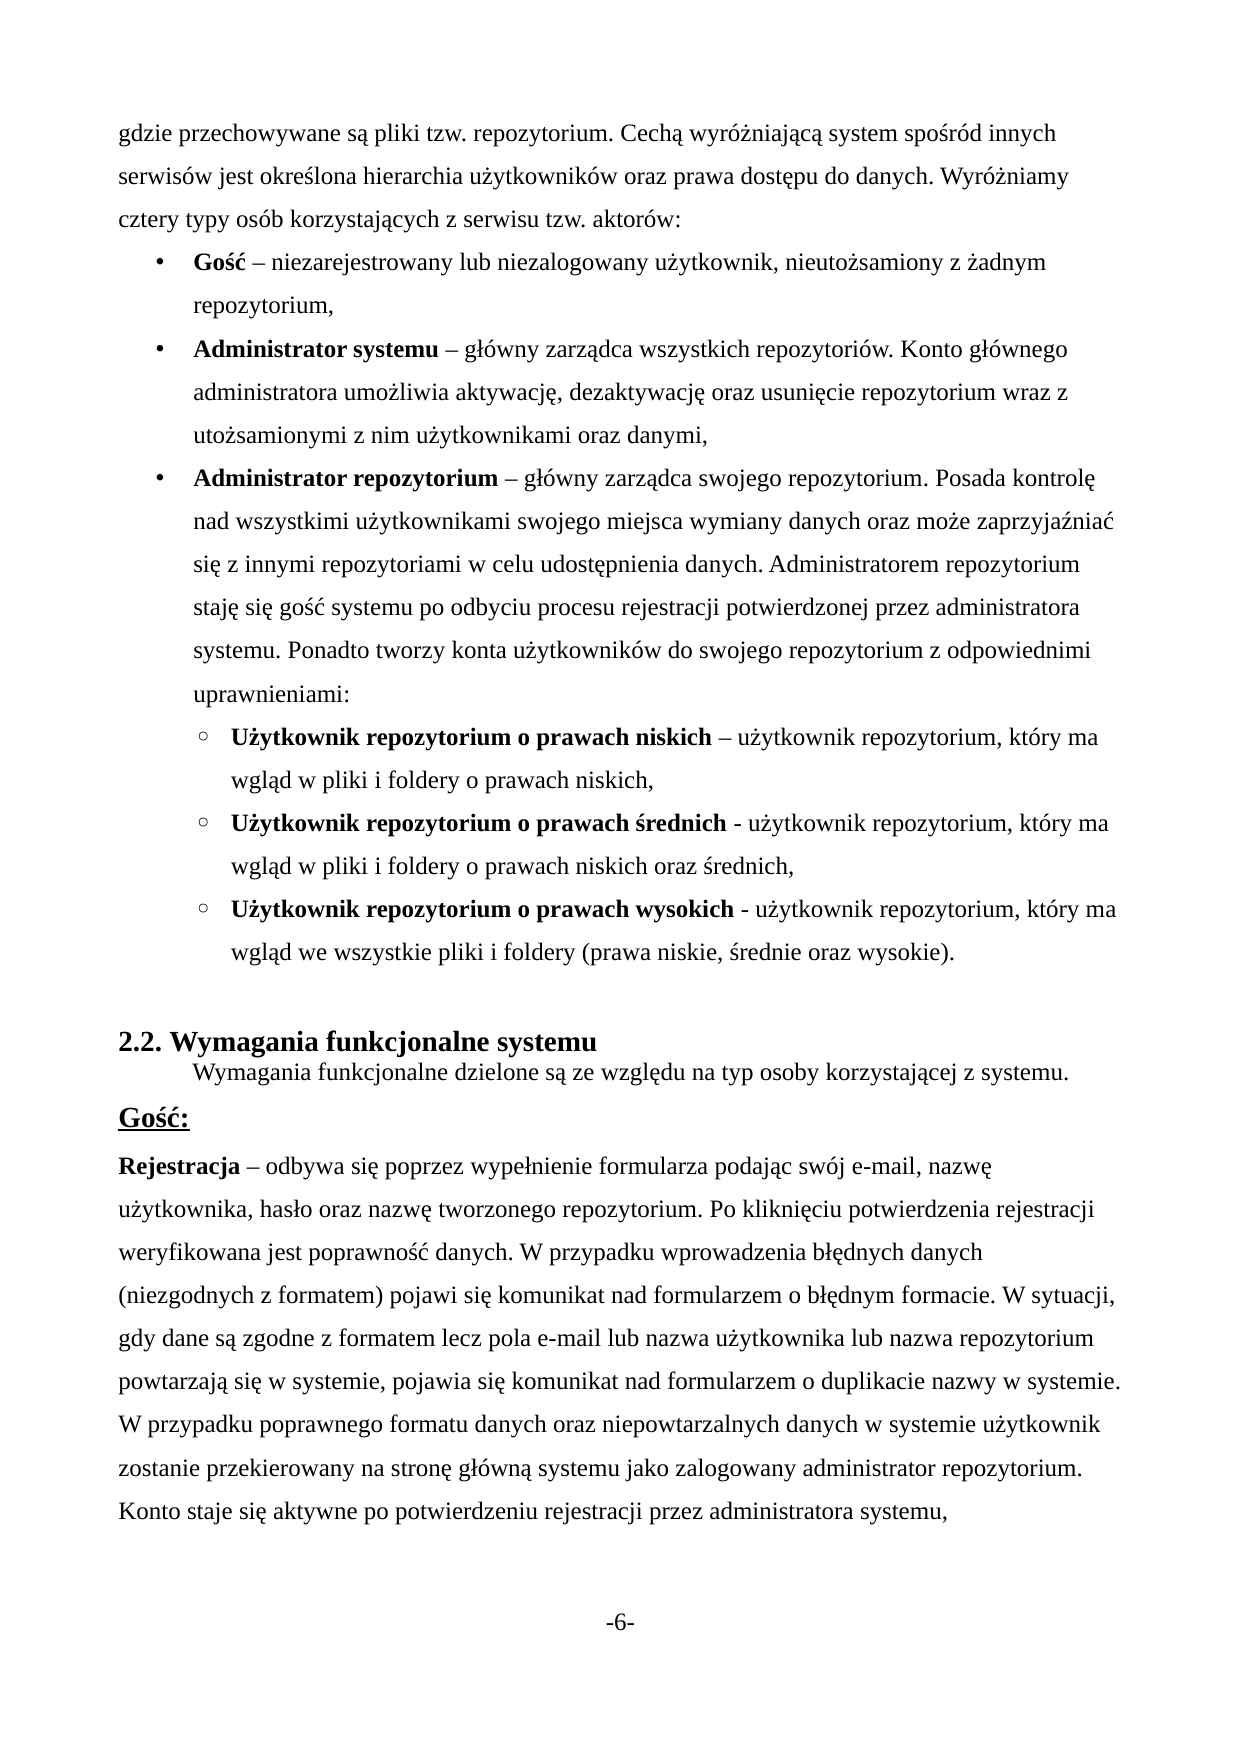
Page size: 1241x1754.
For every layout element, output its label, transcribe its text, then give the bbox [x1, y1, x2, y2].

list Użytkownik repozytorium o prawach wysokich - użytkownik repozytorium, który ma wgląd we wszystkie pliki i foldery (prawa niskie, średnie oraz wysokie). [193, 894, 1122, 966]
list Użytkownik repozytorium o prawach średnich - użytkownik repozytorium, który ma wgląd w pliki i foldery o prawach niskich oraz średnich, [193, 808, 1122, 880]
list Użytkownik repozytorium o prawach niskich – użytkownik repozytorium, który ma wgląd w pliki i foldery o prawach niskich, [193, 722, 1122, 794]
text Rejestracja – odbywa się poprzez wypełnienie formularza podając swój e-mail, nazwę użytkownika, hasło oraz nazwę tworzonego repozytorium. Po kliknięciu potwierdzenia rejestracji weryfikowana jest poprawność danych. W przypadku wprowadzenia błędnych danych (niezgodnych z formatem) pojawi się komunikat nad formularzem o błędnym formacie. W sytuacji, gdy dane są zgodne z formatem lecz pola e-mail lub nazwa użytkownika lub nazwa repozytorium powtarzają się w systemie, pojawia się komunikat nad formularzem o duplikacie nazwy w systemie. W przypadku poprawnego formatu danych oraz niepowtarzalnych danych w systemie użytkownik zostanie przekierowany na stronę główną systemu jako zalogowany administrator repozytorium. Konto staje się aktywne po potwierdzeniu rejestracji przez administratora systemu, [118, 1151, 1122, 1524]
list Administrator repozytorium – główny zarządca swojego repozytorium. Posada kontrolę nad wszystkimi użytkownikami swojego miejsca wymiany danych oraz może zaprzyjaźniać się z innymi repozytoriami w celu udostępnienia danych. Administratorem repozytorium staję się gość systemu po odbyciu procesu rejestracji potwierdzonej przez administratora systemu. Ponadto tworzy konta użytkowników do swojego repozytorium z odpowiednimi uprawnieniami: [156, 463, 1122, 707]
text Wymagania funkcjonalne dzielone są ze względu na typ osoby korzystającej z systemu. [118, 1057, 1122, 1086]
list Gość – niezarejestrowany lub niezalogowany użytkownik, nieutożsamiony z żadnym repozytorium, [156, 247, 1122, 319]
text Gość: [118, 1100, 1122, 1134]
subtitle Wymagania funkcjonalne systemu [118, 1024, 1122, 1057]
text gdzie przechowywane są pliki tzw. repozytorium. Cechą wyróżniającą system spośród innych serwisów jest określona hierarchia użytkowników oraz prawa dostępu do danych. Wyróżniamy cztery typy osób korzystających z serwisu tzw. aktorów: [118, 118, 1122, 233]
list Administrator systemu – główny zarządca wszystkich repozytoriów. Konto głównego administratora umożliwia aktywację, dezaktywację oraz usunięcie repozytorium wraz z utożsamionymi z nim użytkownikami oraz danymi, [156, 334, 1122, 449]
